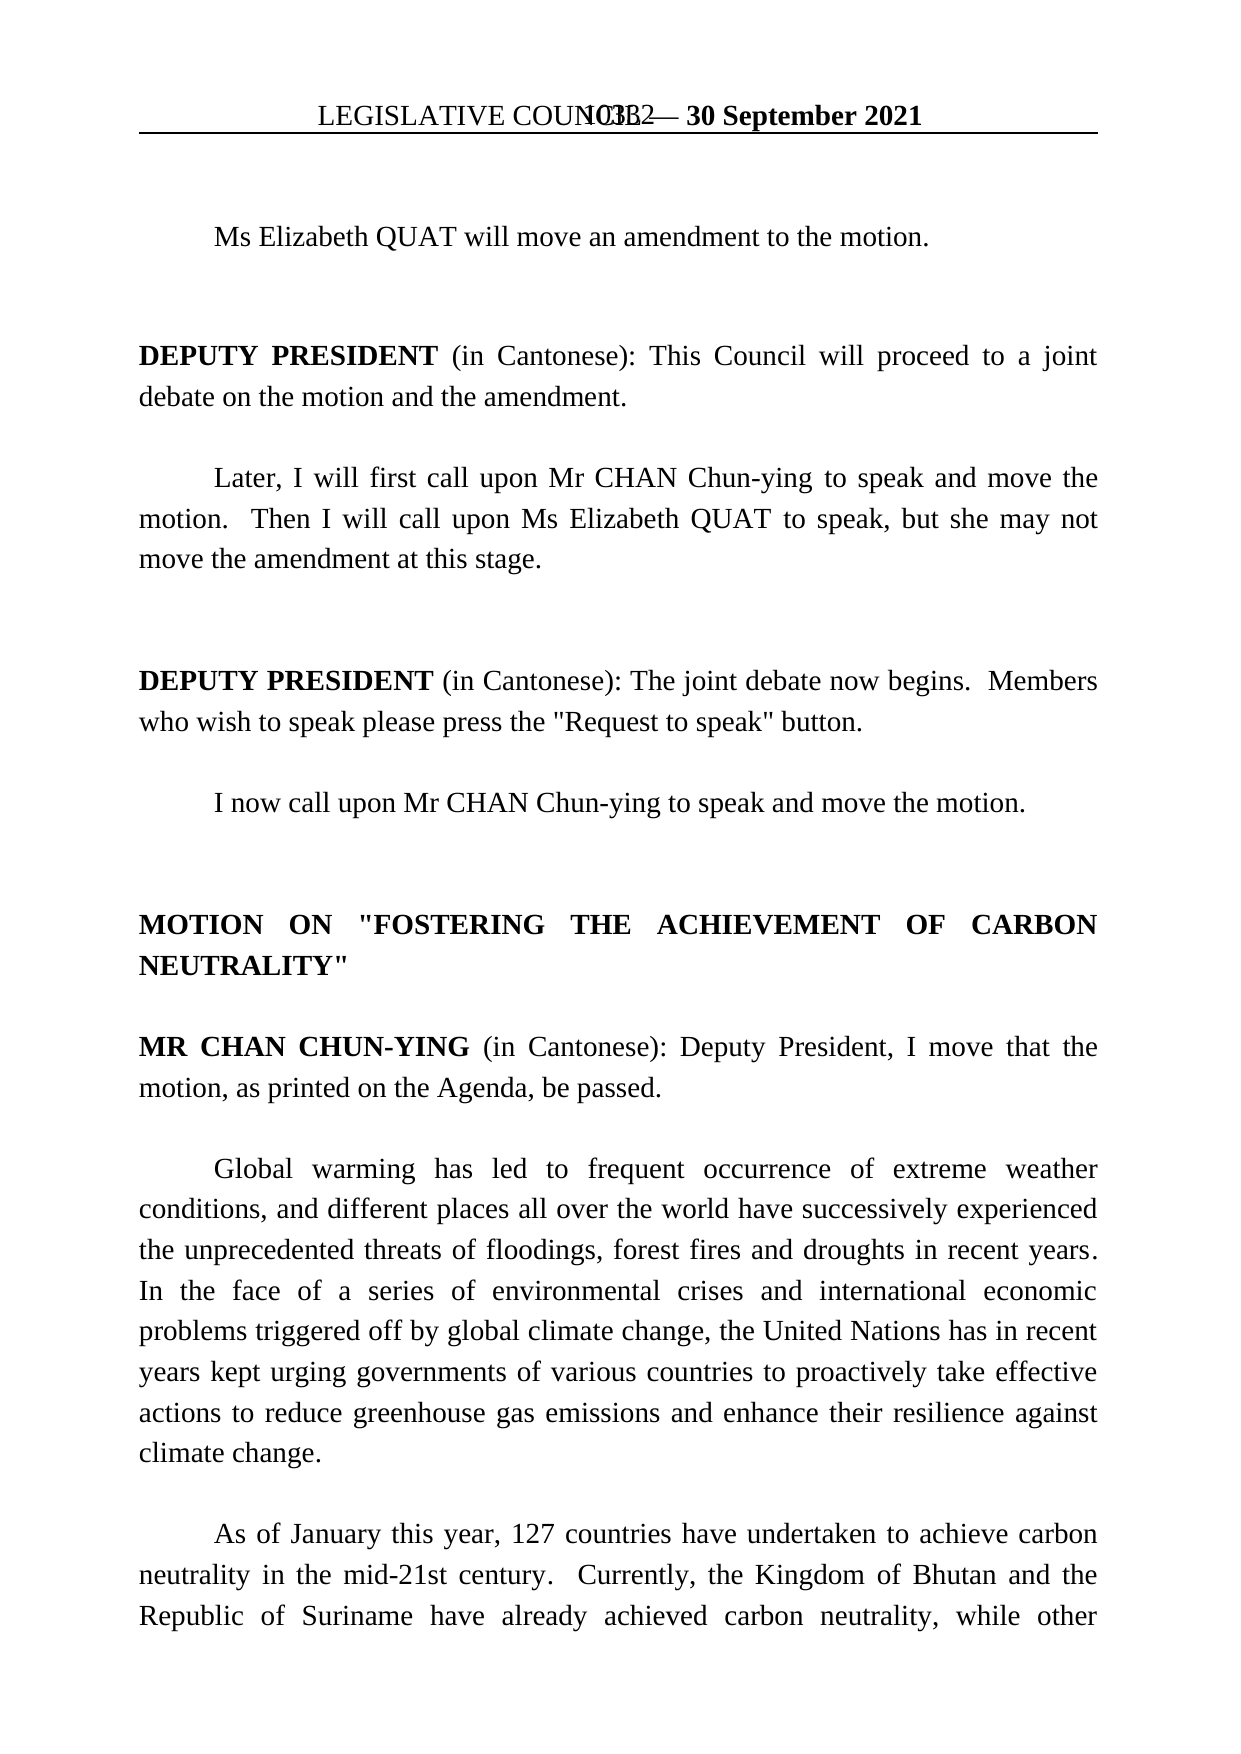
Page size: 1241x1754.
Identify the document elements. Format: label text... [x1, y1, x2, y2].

text DEPUTY PRESIDENT (in Cantonese): This Council will proceed to a joint debate on the motion and the amendment. [139, 331, 1098, 413]
text As of January this year, 127 countries have undertaken to achieve carbon neutrality in the mid-21st century. Currently, the Kingdom of Bhutan and the Republic of Suriname have already achieved carbon neutrality, while other [139, 1509, 1098, 1631]
text I now call upon Mr CHAN Chun-ying to speak and move the motion. [139, 778, 1098, 819]
text Ms Elizabeth QUAT will move an amendment to the motion. [139, 213, 1098, 252]
text DEPUTY PRESIDENT (in Cantonese): The joint debate now begins. Members who wish to speak please press the "Request to speak" button. [139, 656, 1098, 738]
text Global warming has led to frequent occurrence of extreme weather conditions, and different places all over the world have successively experienced the unprecedented threats of floodings, forest fires and droughts in recent years. In the face of a series of environmental crises and international economic problems triggered off by global climate change, the United Nations has in recent years kept urging governments of various countries to proactively take effective actions to reduce greenhouse gas emissions and enhance their resilience against climate change. [139, 1144, 1098, 1469]
text MOTION ON "FOSTERING THE ACHIEVEMENT OF CARBON NEUTRALITY" [139, 900, 1098, 981]
text MR CHAN CHUN-YING (in Cantonese): Deputy President, I move that the motion, as printed on the Agenda, be passed. [139, 1022, 1098, 1103]
text Later, I will first call upon Mr CHAN Chun-ying to speak and move the motion. Then I will call upon Ms Elizabeth QUAT to speak, but she may not move the amendment at this stage. [139, 453, 1098, 575]
